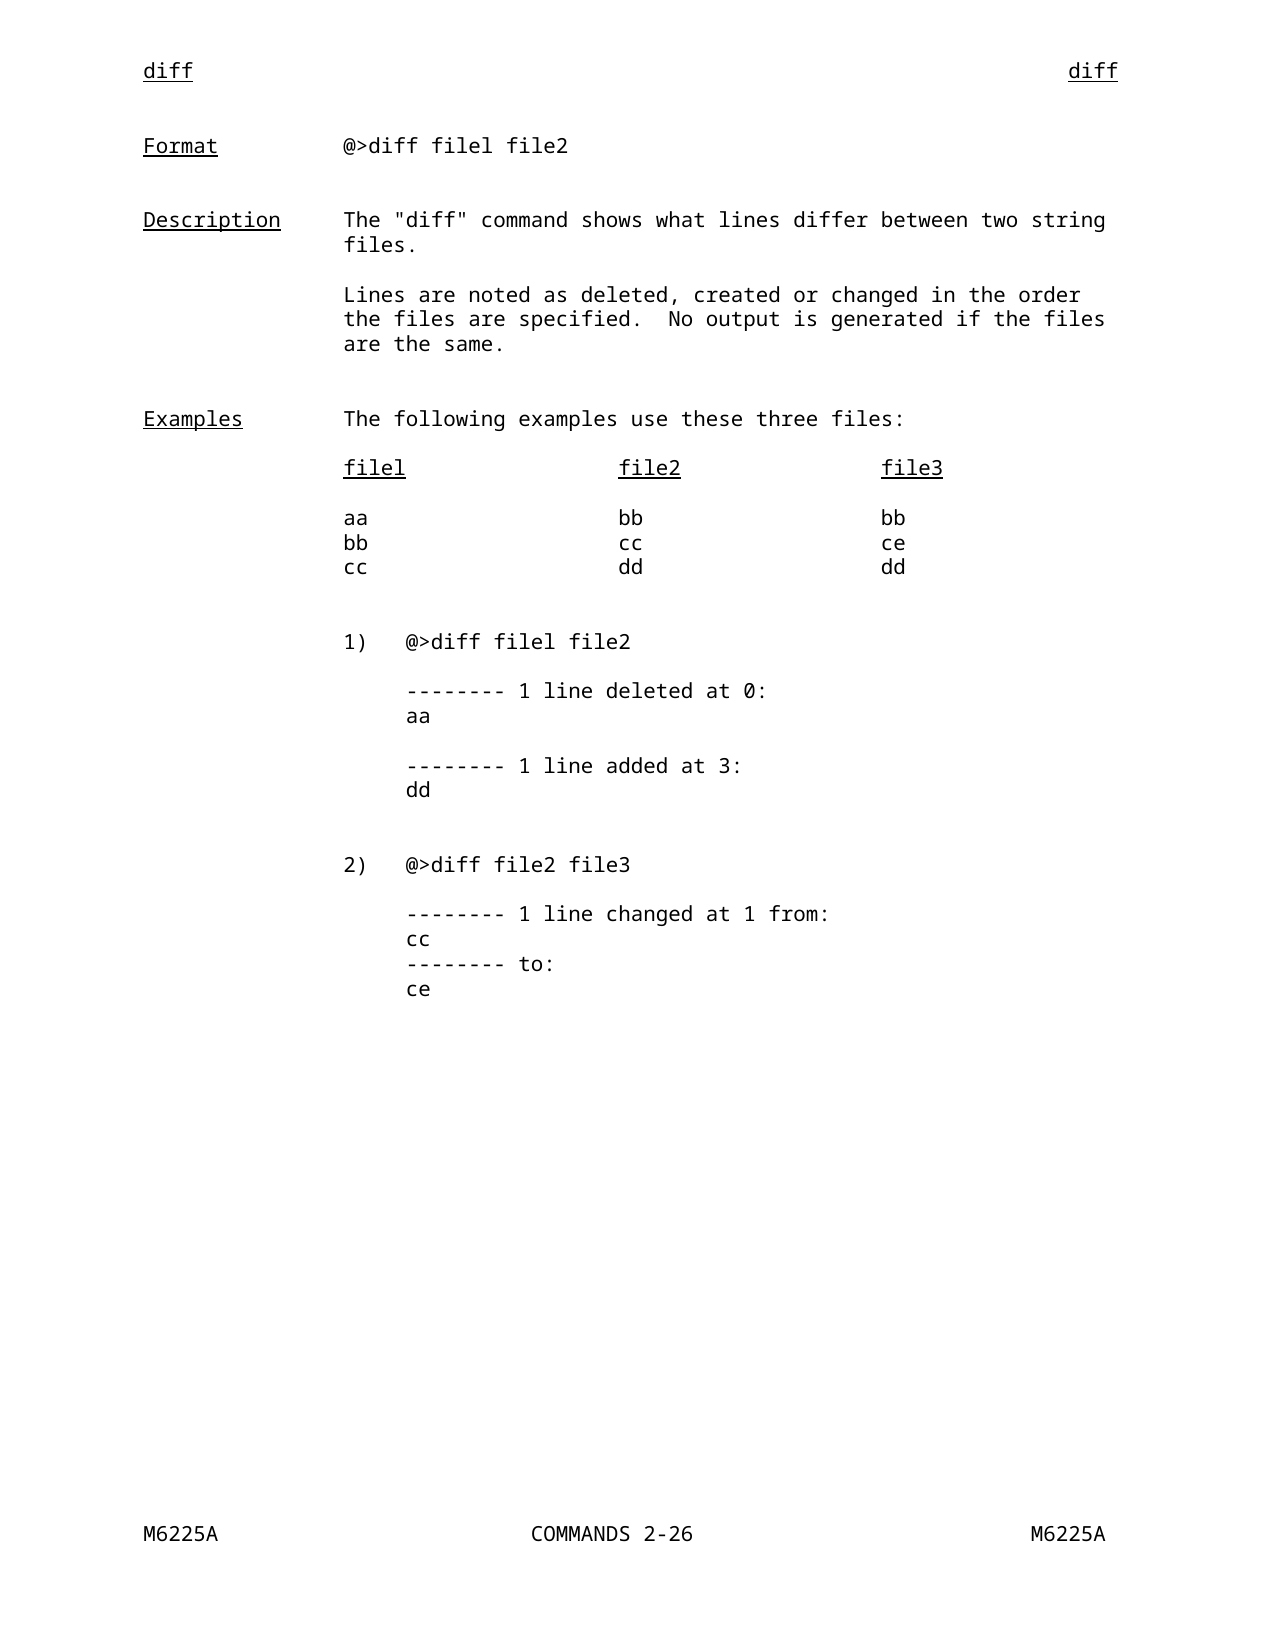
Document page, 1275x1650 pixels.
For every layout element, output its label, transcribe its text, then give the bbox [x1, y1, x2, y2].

text aa bb bb [118, 505, 1145, 530]
text ce [118, 976, 1145, 1001]
text -------- 1 line added at 3: [118, 753, 1145, 778]
text 2) @>diff file2 file3 [118, 852, 1145, 877]
text cc dd dd [118, 555, 1145, 580]
text are the same. [118, 332, 1145, 357]
text bb cc ce [118, 530, 1145, 555]
text aa [118, 704, 1145, 728]
text the files are specified. No output is generated if the files [118, 307, 1145, 332]
text Lines are noted as deleted, created or changed in the order [118, 282, 1145, 307]
text files. [118, 233, 1145, 257]
text 1) @>diff filel file2 [118, 629, 1145, 654]
text Format @>diff filel file2 [118, 133, 1145, 158]
text -------- to: [118, 952, 1145, 976]
text cc [118, 927, 1145, 952]
text diff diff [118, 59, 1145, 84]
text dd [118, 778, 1145, 803]
text filel file2 file3 [118, 456, 1145, 481]
text M6225A COMMANDS 2-26 M6225A [118, 1522, 1145, 1547]
text Examples The following examples use these three files: [118, 406, 1145, 431]
text -------- 1 line deleted at 0: [118, 679, 1145, 704]
text -------- 1 line changed at 1 from: [118, 902, 1145, 927]
text Description The "diff" command shows what lines differ between two string [118, 208, 1145, 233]
